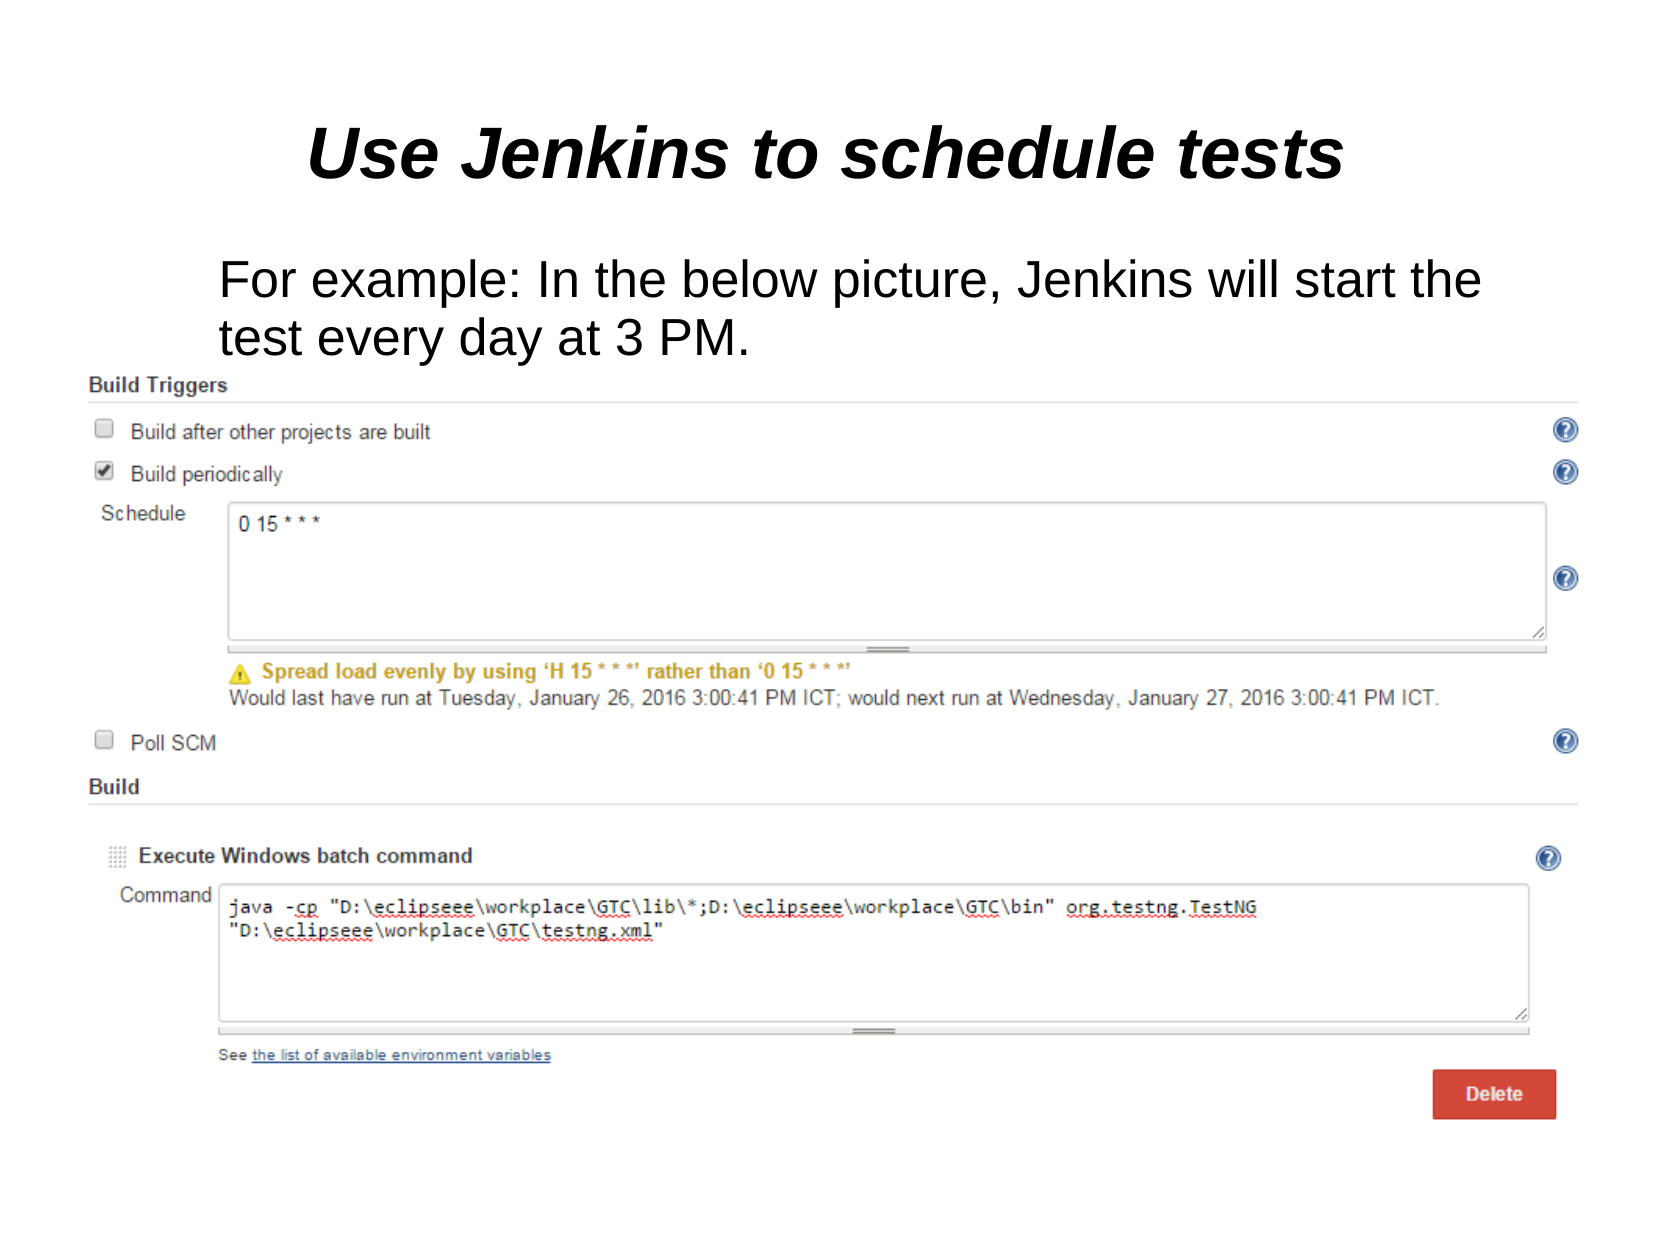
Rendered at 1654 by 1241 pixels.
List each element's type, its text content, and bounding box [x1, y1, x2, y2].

title Use Jenkins to schedule tests [82, 49, 1571, 257]
picture [84, 369, 1591, 1126]
list For example: In the below picture, Jenkins will start the test every day at 3 PM. [76, 250, 1565, 1152]
